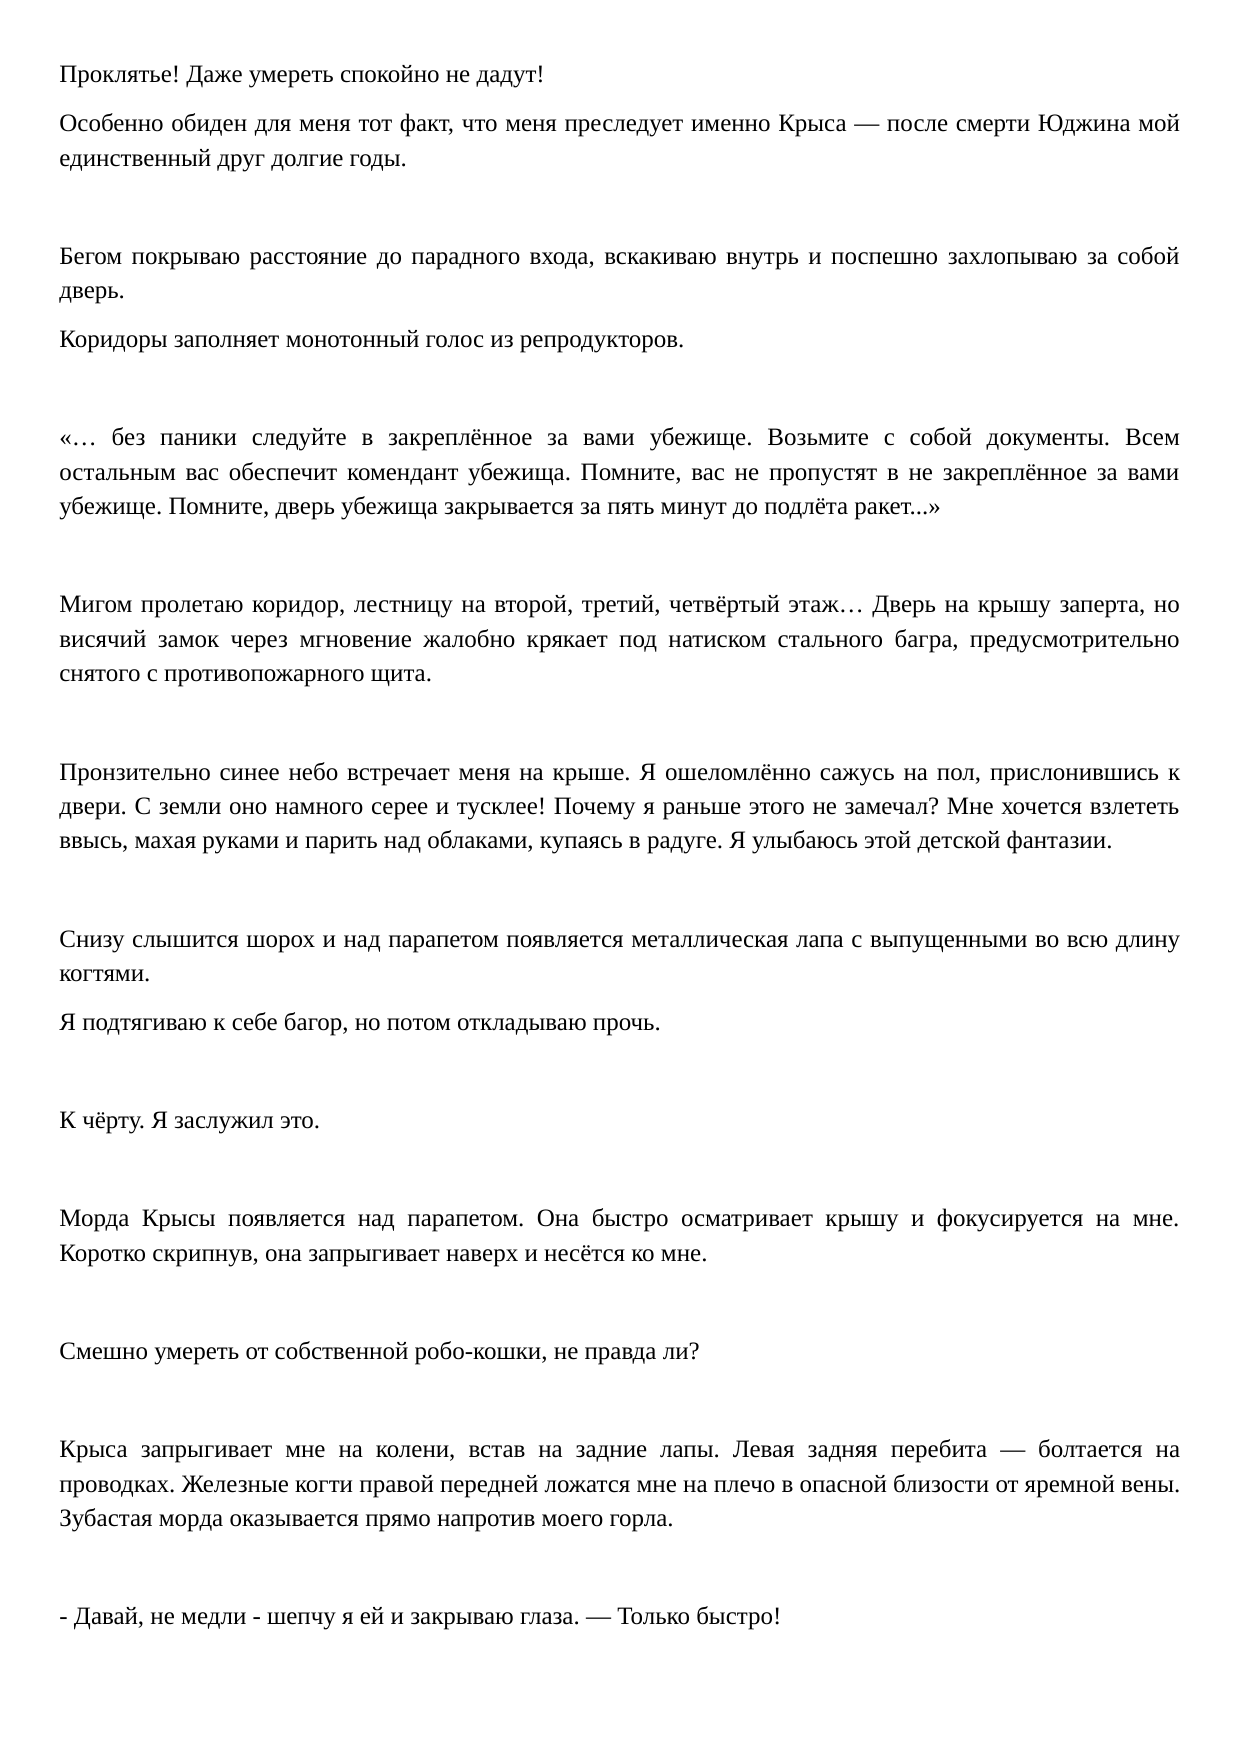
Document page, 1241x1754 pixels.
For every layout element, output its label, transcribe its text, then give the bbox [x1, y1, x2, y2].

text Я подтягиваю к себе багор, но потом откладываю прочь. [59, 1007, 1181, 1036]
text Проклятье! Даже умереть спокойно не дадут! [59, 59, 1181, 88]
text Бегом покрываю расстояние до парадного входа, вскакиваю внутрь и поспешно захлопываю за собой дверь. [59, 241, 1181, 304]
text Снизу слышится шорох и над парапетом появляется металлическая лапа с выпущенными во всю длину когтями. [59, 924, 1181, 987]
text Морда Крысы появляется над парапетом. Она быстро осматривает крышу и фокусируется на мне. Коротко скрипнув, она запрыгивает наверх и несётся ко мне. [59, 1203, 1181, 1267]
text Пронзительно синее небо встречает меня на крыше. Я ошеломлённо сажусь на пол, прислонившись к двери. С земли оно намного серее и тусклее! Почему я раньше этого не замечал? Мне хочется взлететь ввысь, махая руками и парить над облаками, купаясь в радуге. Я улыбаюсь этой детской фантазии. [59, 757, 1181, 854]
text Мигом пролетаю коридор, лестницу на второй, третий, четвёртый этаж… Дверь на крышу заперта, но висячий замок через мгновение жалобно крякает под натиском стального багра, предусмотрительно снятого с противопожарного щита. [59, 589, 1181, 687]
text Крыса запрыгивает мне на колени, встав на задние лапы. Левая задняя перебита — болтается на проводках. Железные когти правой передней ложатся мне на плечо в опасной близости от яремной вены. Зубастая морда оказывается прямо напротив моего горла. [59, 1434, 1181, 1532]
text Смешно умереть от собственной робо-кошки, не правда ли? [59, 1336, 1181, 1365]
text - Давай, не медли - шепчу я ей и закрываю глаза. — Только быстро! [59, 1601, 1181, 1630]
text К чёрту. Я заслужил это. [59, 1105, 1181, 1134]
text «… без паники следуйте в закреплённое за вами убежище. Возьмите с собой документы. Всем остальным вас обеспечит комендант убежища. Помните, вас не пропустят в не закреплённое за вами убежище. Помните, дверь убежища закрывается за пять минут до подлёта ракет...» [59, 422, 1181, 520]
text Особенно обиден для меня тот факт, что меня преследует именно Крыса — после смерти Юджина мой единственный друг долгие годы. [59, 108, 1181, 171]
text Коридоры заполняет монотонный голос из репродукторов. [59, 324, 1181, 353]
